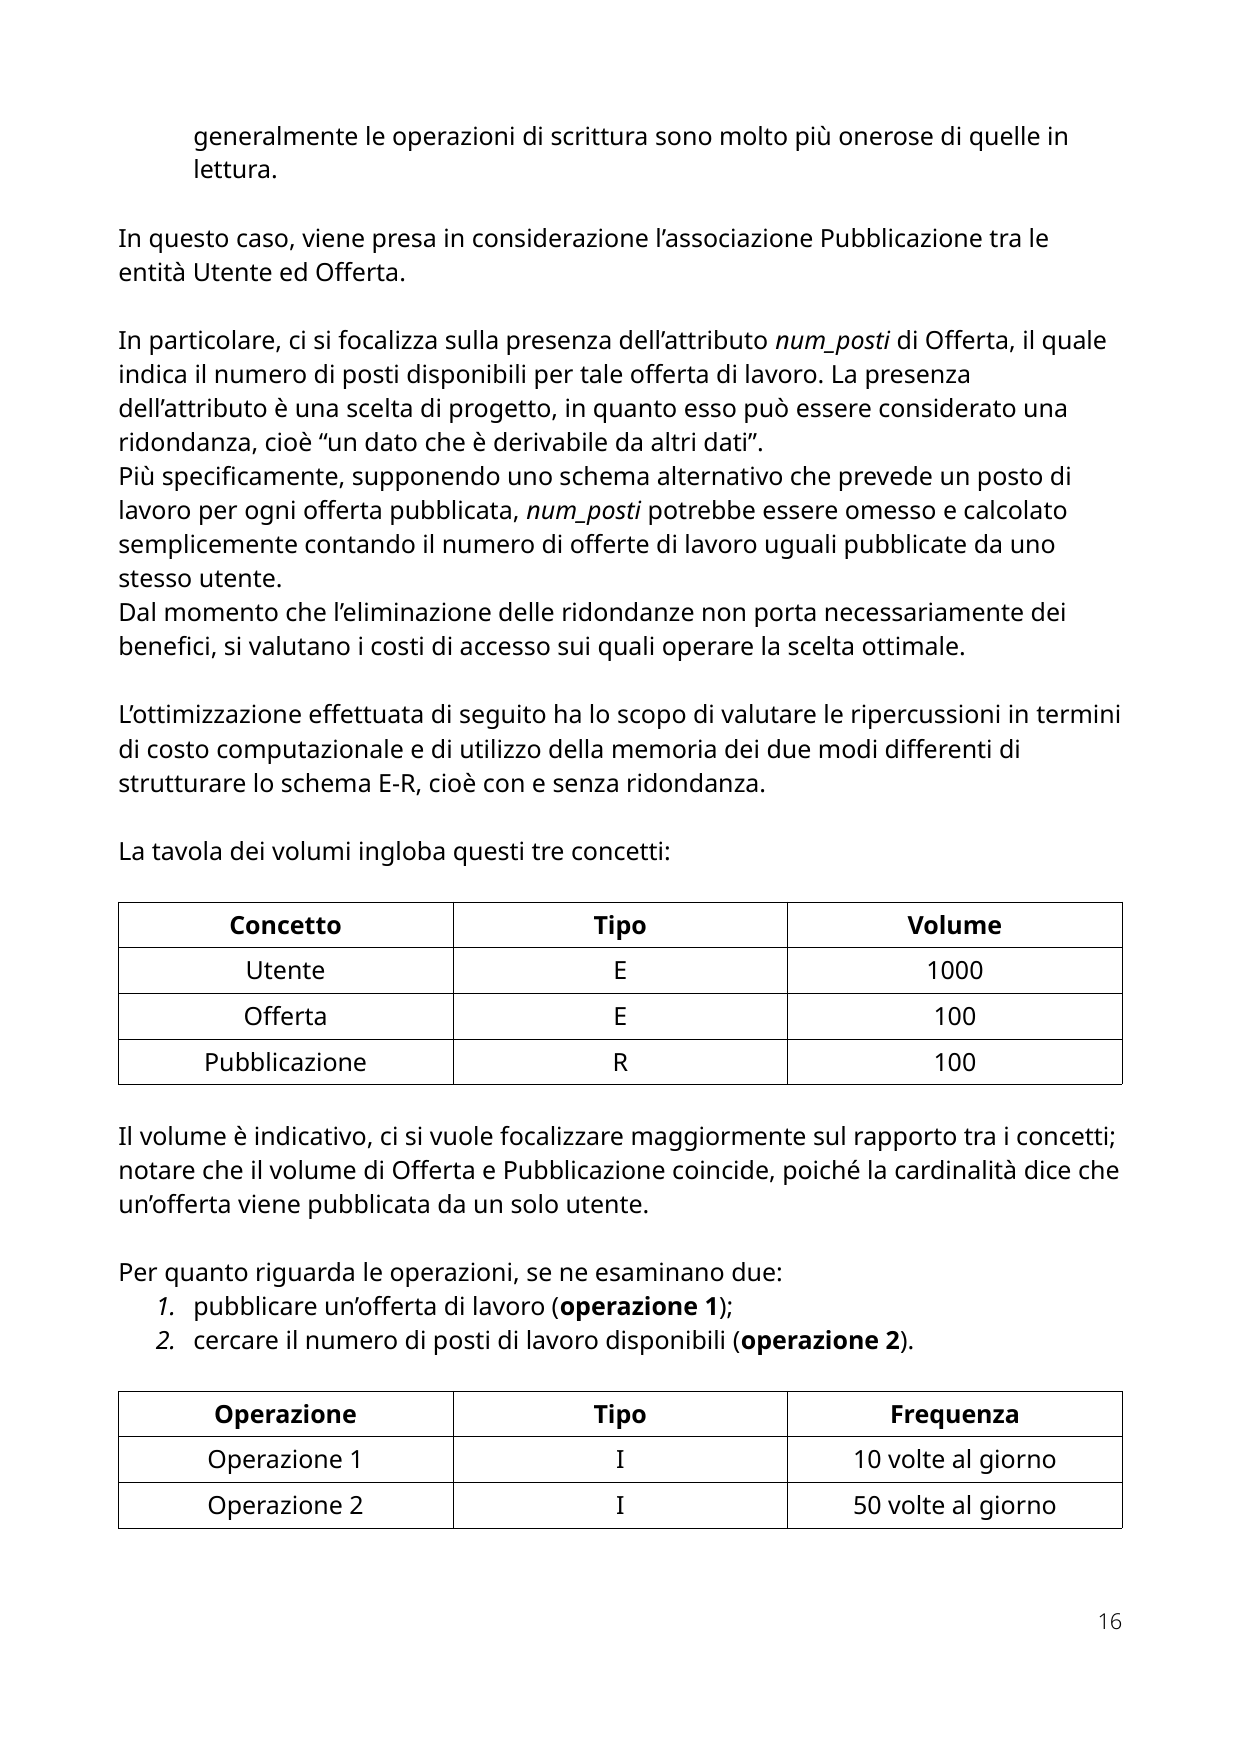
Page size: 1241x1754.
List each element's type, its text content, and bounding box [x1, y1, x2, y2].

table_cell Operazione 1 [119, 1437, 453, 1482]
table_header Tipo [454, 903, 787, 947]
text Il volume è indicativo, ci si vuole focalizzare maggiormente sul rapporto tra i concetti; notare che il volume di Offerta e Pubblicazione coincide, poiché la cardinalità dice che un’offerta viene pubblicata da un solo utente. [118, 1118, 1122, 1220]
table_cell I [454, 1483, 787, 1528]
list generalmente le operazioni di scrittura sono molto più onerose di quelle in lettura. [156, 118, 1122, 186]
table_cell E [454, 994, 787, 1038]
text In particolare, ci si focalizza sulla presenza dell’attributo num_posti di Offerta, il quale indica il numero di posti disponibili per tale offerta di lavoro. La presenza dell’attributo è una scelta di progetto, in quanto esso può essere considerato una ridondanza, cioè “un dato che è derivabile da altri dati”. [118, 322, 1122, 459]
table_cell 1000 [788, 948, 1122, 993]
table_cell I [454, 1437, 787, 1482]
table_header Volume [788, 903, 1122, 947]
list pubblicare un’offerta di lavoro (operazione 1); [156, 1288, 1122, 1323]
table_cell Pubblicazione [119, 1040, 453, 1084]
table_cell 100 [788, 1040, 1122, 1084]
table_cell Offerta [119, 994, 453, 1038]
text Più specificamente, supponendo uno schema alternativo che prevede un posto di lavoro per ogni offerta pubblicata, num_posti potrebbe essere omesso e calcolato semplicemente contando il numero di offerte di lavoro uguali pubblicate da uno stesso utente. [118, 459, 1122, 595]
table_cell R [454, 1040, 787, 1084]
table_cell Operazione 2 [119, 1483, 453, 1528]
text L’ottimizzazione effettuata di seguito ha lo scopo di valutare le ripercussioni in termini di costo computazionale e di utilizzo della memoria dei due modi differenti di strutturare lo schema E-R, cioè con e senza ridondanza. [118, 697, 1122, 799]
table_header Operazione [119, 1392, 453, 1436]
text Dal momento che l’eliminazione delle ridondanze non porta necessariamente dei benefici, si valutano i costi di accesso sui quali operare la scelta ottimale. [118, 595, 1122, 663]
table_header Tipo [454, 1392, 787, 1436]
table_header Frequenza [788, 1392, 1122, 1436]
list cercare il numero di posti di lavoro disponibili (operazione 2). [156, 1323, 1122, 1357]
table_cell E [454, 948, 787, 993]
table_cell 10 volte al giorno [788, 1437, 1122, 1482]
text La tavola dei volumi ingloba questi tre concetti: [118, 833, 1122, 867]
text In questo caso, viene presa in considerazione l’associazione Pubblicazione tra le entità Utente ed Offerta. [118, 220, 1122, 288]
table_cell 100 [788, 994, 1122, 1038]
text Per quanto riguarda le operazioni, se ne esaminano due: [118, 1254, 1122, 1288]
table_cell 50 volte al giorno [788, 1483, 1122, 1528]
table_cell Utente [119, 948, 453, 993]
table_header Concetto [119, 903, 453, 947]
